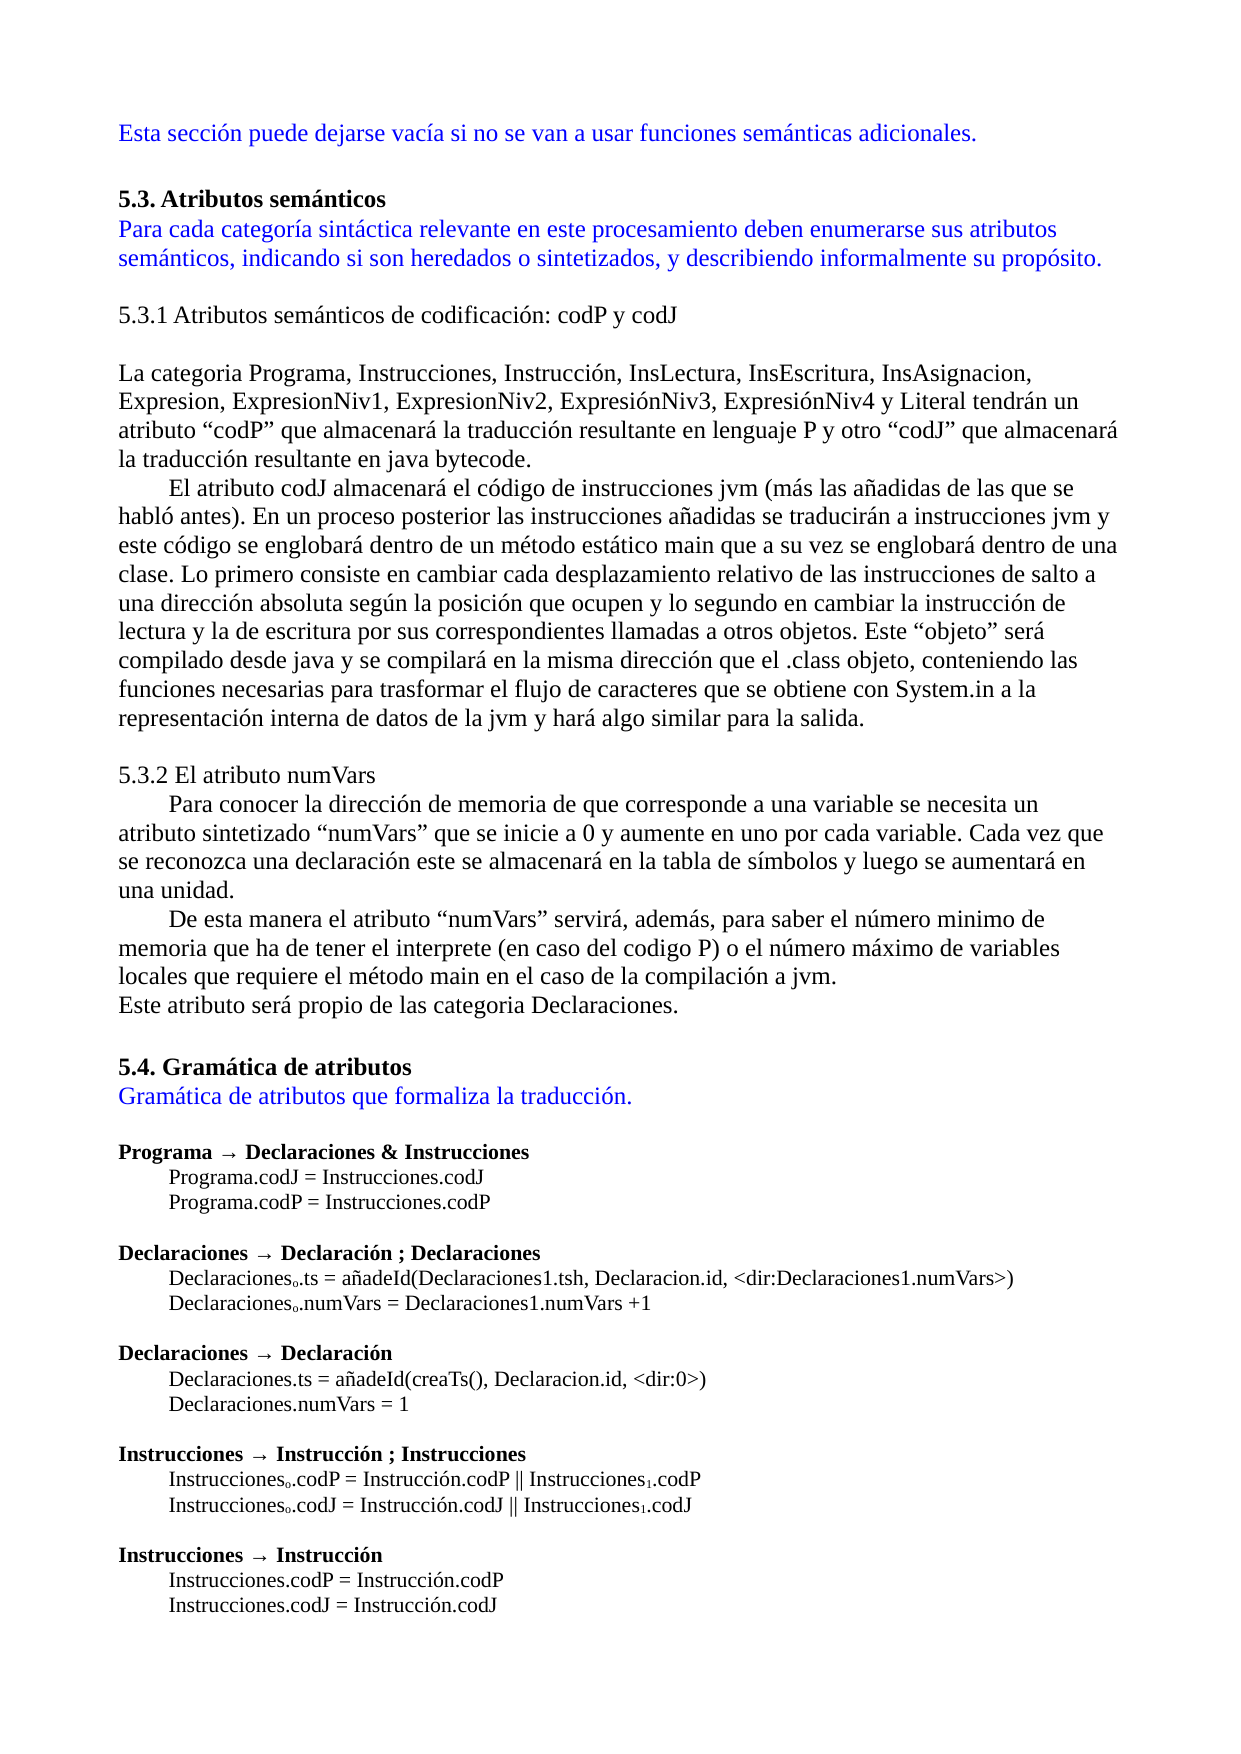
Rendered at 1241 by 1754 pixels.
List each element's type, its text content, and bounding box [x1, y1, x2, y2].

text Declaraciones → Declaración ; Declaraciones [118, 1239, 1122, 1265]
text Declaraciones.ts = añadeId(creaTs(), Declaracion.id, <dir:0>) [118, 1366, 1122, 1391]
text Instruccioneso.codP = Instrucción.codP || Instrucciones1.codP [118, 1466, 1122, 1492]
text 5.4. Gramática de atributos [118, 1048, 1122, 1081]
text Programa → Declaraciones & Instrucciones [118, 1139, 1122, 1164]
text Declaraciones → Declaración [118, 1340, 1122, 1366]
text Instrucciones → Instrucción ; Instrucciones [118, 1441, 1122, 1466]
text Programa.codP = Instrucciones.codP [118, 1189, 1122, 1214]
text Instruccioneso.codJ = Instrucción.codJ || Instrucciones1.codJ [118, 1492, 1122, 1517]
text 5.3.1 Atributos semánticos de codificación: codP y codJ [118, 300, 1122, 329]
text Declaraciones.numVars = 1 [118, 1391, 1122, 1416]
text Este atributo será propio de las categoria Declaraciones. [118, 990, 1122, 1019]
text Declaracioneso.ts = añadeId(Declaraciones1.tsh, Declaracion.id, <dir:Declaraciones1.numVars>) [118, 1265, 1122, 1290]
text Para conocer la dirección de memoria de que corresponde a una variable se necesita un atributo sintetizado “numVars” que se inicie a 0 y aumente en uno por cada variable. Cada vez que se reconozca una declaración este se almacenará en la tabla de símbolos y luego se aumentará en una unidad. [118, 789, 1122, 904]
text Instrucciones.codP = Instrucción.codP [118, 1567, 1122, 1592]
text Gramática de atributos que formaliza la traducción. [118, 1081, 1122, 1110]
text Esta sección puede dejarse vacía si no se van a usar funciones semánticas adicionales. [118, 118, 1122, 147]
text Programa.codJ = Instrucciones.codJ [118, 1164, 1122, 1189]
text 5.3. Atributos semánticos [118, 180, 1122, 214]
text 5.3.2 El atributo numVars [118, 760, 1122, 789]
text La categoria Programa, Instrucciones, Instrucción, InsLectura, InsEscritura, InsAsignacion, Expresion, ExpresionNiv1, ExpresionNiv2, ExpresiónNiv3, ExpresiónNiv4 y Literal tendrán un atributo “codP” que almacenará la traducción resultante en lenguaje P y otro “codJ” que almacenará la traducción resultante en java bytecode. [118, 358, 1122, 473]
text De esta manera el atributo “numVars” servirá, además, para saber el número minimo de memoria que ha de tener el interprete (en caso del codigo P) o el número máximo de variables locales que requiere el método main en el caso de la compilación a jvm. [118, 904, 1122, 990]
text Instrucciones.codJ = Instrucción.codJ [118, 1592, 1122, 1618]
text El atributo codJ almacenará el código de instrucciones jvm (más las añadidas de las que se habló antes). En un proceso posterior las instrucciones añadidas se traducirán a instrucciones jvm y este código se englobará dentro de un método estático main que a su vez se englobará dentro de una clase. Lo primero consiste en cambiar cada desplazamiento relativo de las instrucciones de salto a una dirección absoluta según la posición que ocupen y lo segundo en cambiar la instrucción de lectura y la de escritura por sus correspondientes llamadas a otros objetos. Este “objeto” será compilado desde java y se compilará en la misma dirección que el .class objeto, conteniendo las funciones necesarias para trasformar el flujo de caracteres que se obtiene con System.in a la representación interna de datos de la jvm y hará algo similar para la salida. [118, 473, 1122, 731]
text Para cada categoría sintáctica relevante en este procesamiento deben enumerarse sus atributos semánticos, indicando si son heredados o sintetizados, y describiendo informalmente su propósito. [118, 214, 1122, 271]
text Declaracioneso.numVars = Declaraciones1.numVars +1 [118, 1290, 1122, 1315]
text Instrucciones → Instrucción [118, 1542, 1122, 1567]
